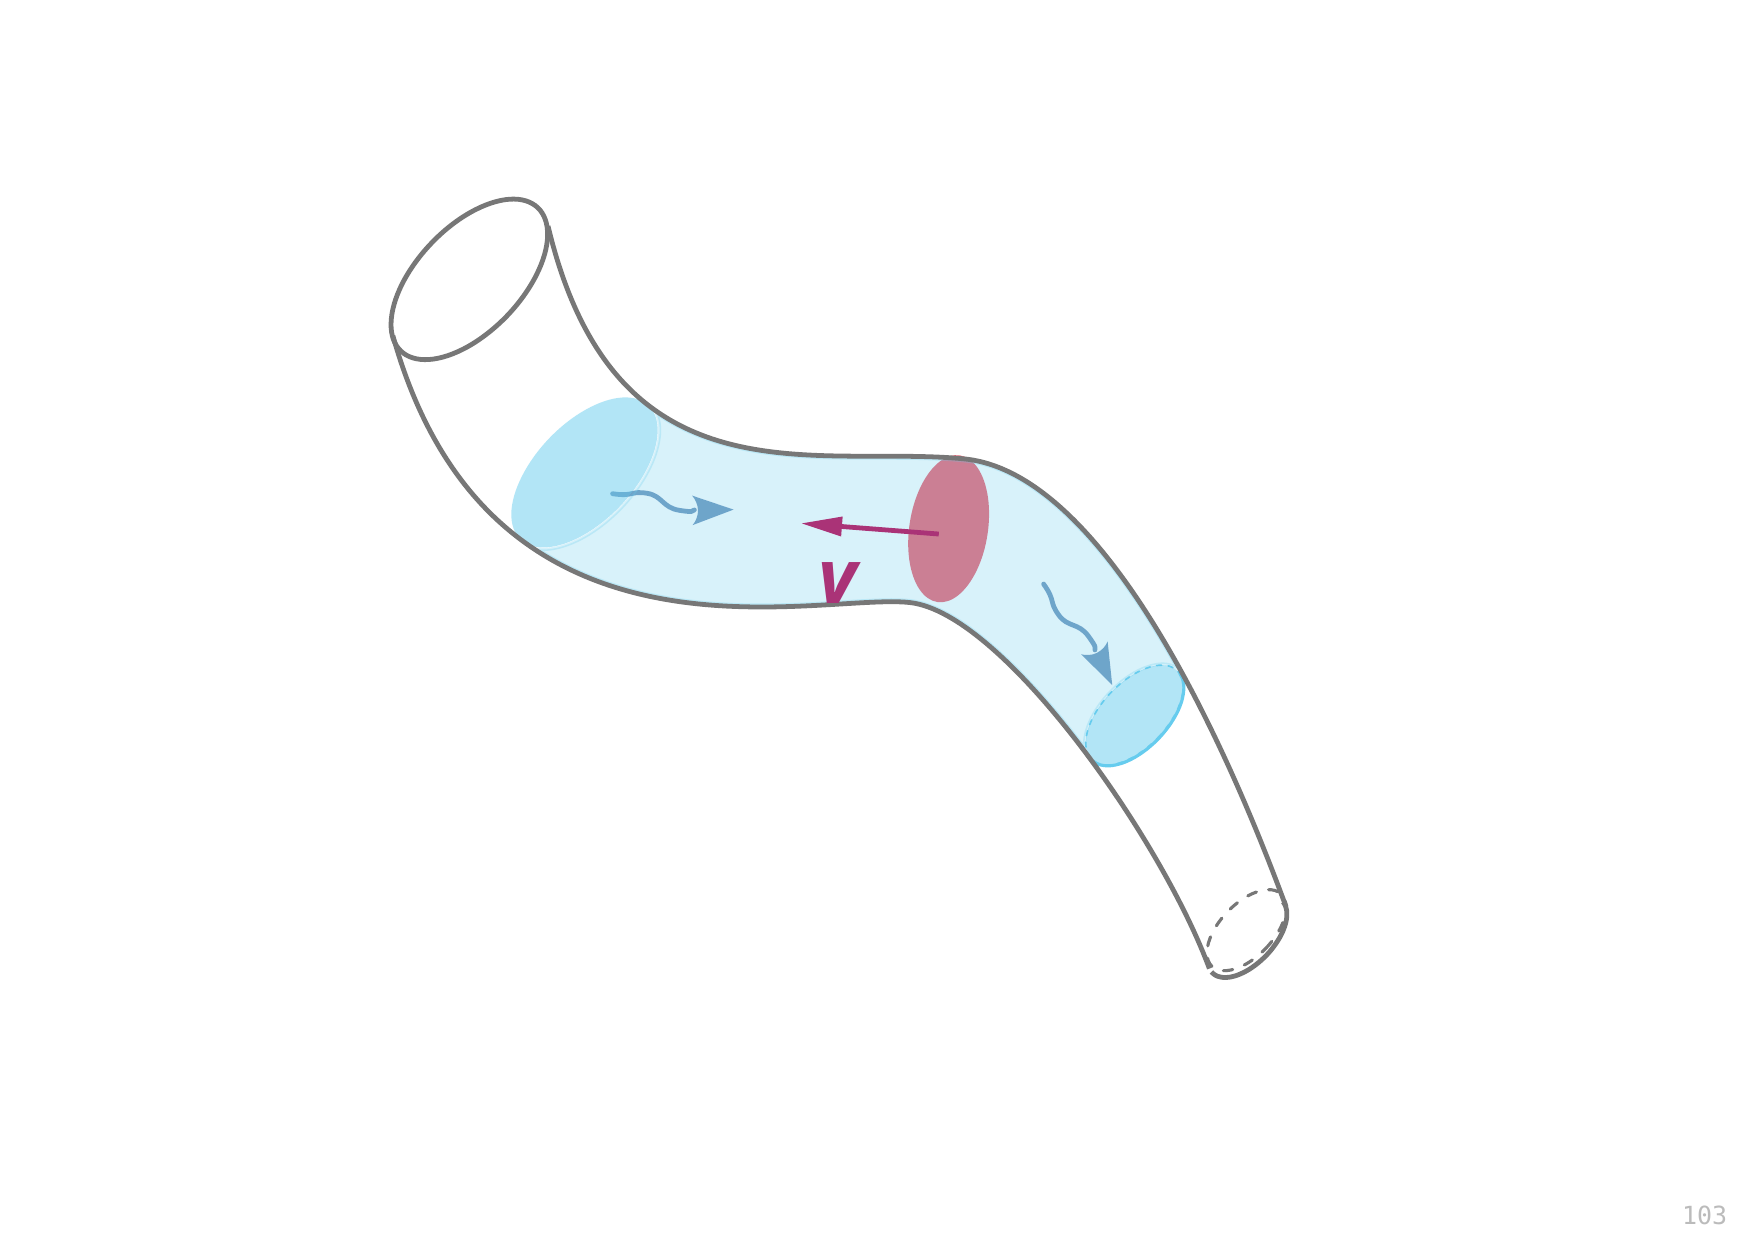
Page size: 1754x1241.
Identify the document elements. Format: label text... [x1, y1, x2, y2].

text_box [511, 397, 1184, 766]
text_box v [843, 516, 875, 526]
text_box v [803, 516, 839, 523]
text_box v [803, 525, 875, 607]
